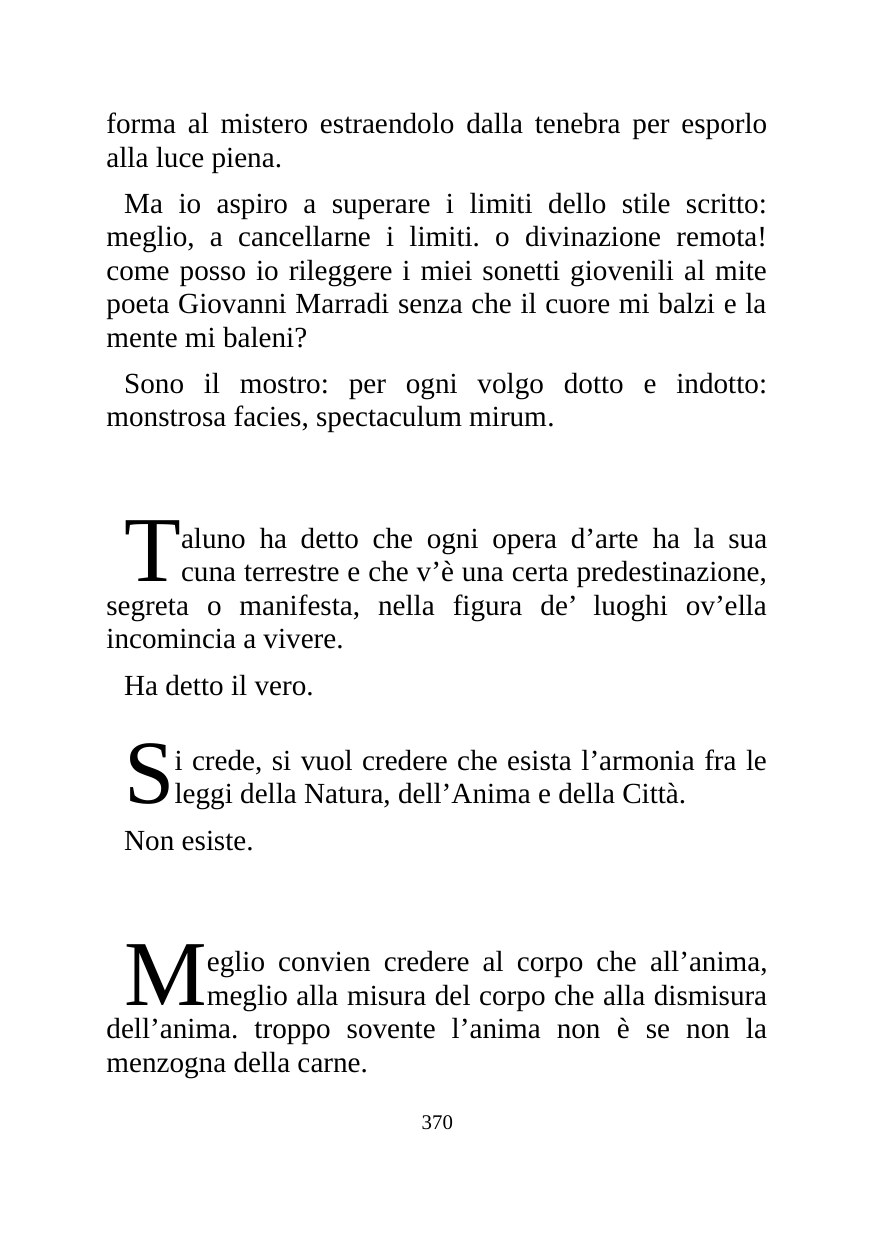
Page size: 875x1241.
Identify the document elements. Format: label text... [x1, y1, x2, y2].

text Non esiste. [106, 823, 768, 856]
text forma al mistero estraendolo dalla tenebra per esporlo alla luce piena. [106, 106, 768, 173]
text Ha detto il vero. [106, 668, 768, 701]
text Sono il mostro: per ogni volgo dotto e indotto: monstrosa facies, spectaculum mirum. [106, 366, 768, 433]
text Ma io aspiro a superare i limiti dello stile scritto: meglio, a cancellarne i limiti. o divinazione remota! come posso io rileggere i miei sonetti giovenili al mite poeta Giovanni Marradi senza che il cuore mi balzi e la mente mi baleni? [106, 186, 768, 353]
text Meglio convien credere al corpo che all’anima, meglio alla misura del corpo che alla dismisura dell’anima. troppo sovente l’anima non è se non la menzogna della carne. [106, 944, 768, 1078]
text Si crede, si vuol credere che esista l’armonia fra le leggi della Natura, dell’Anima e della Città. [106, 743, 768, 810]
text Taluno ha detto che ogni opera d’arte ha la sua cuna terrestre e che v’è una certa predestinazione, segreta o manifesta, nella figura de’ luoghi ov’ella incomincia a vivere. [106, 521, 768, 655]
